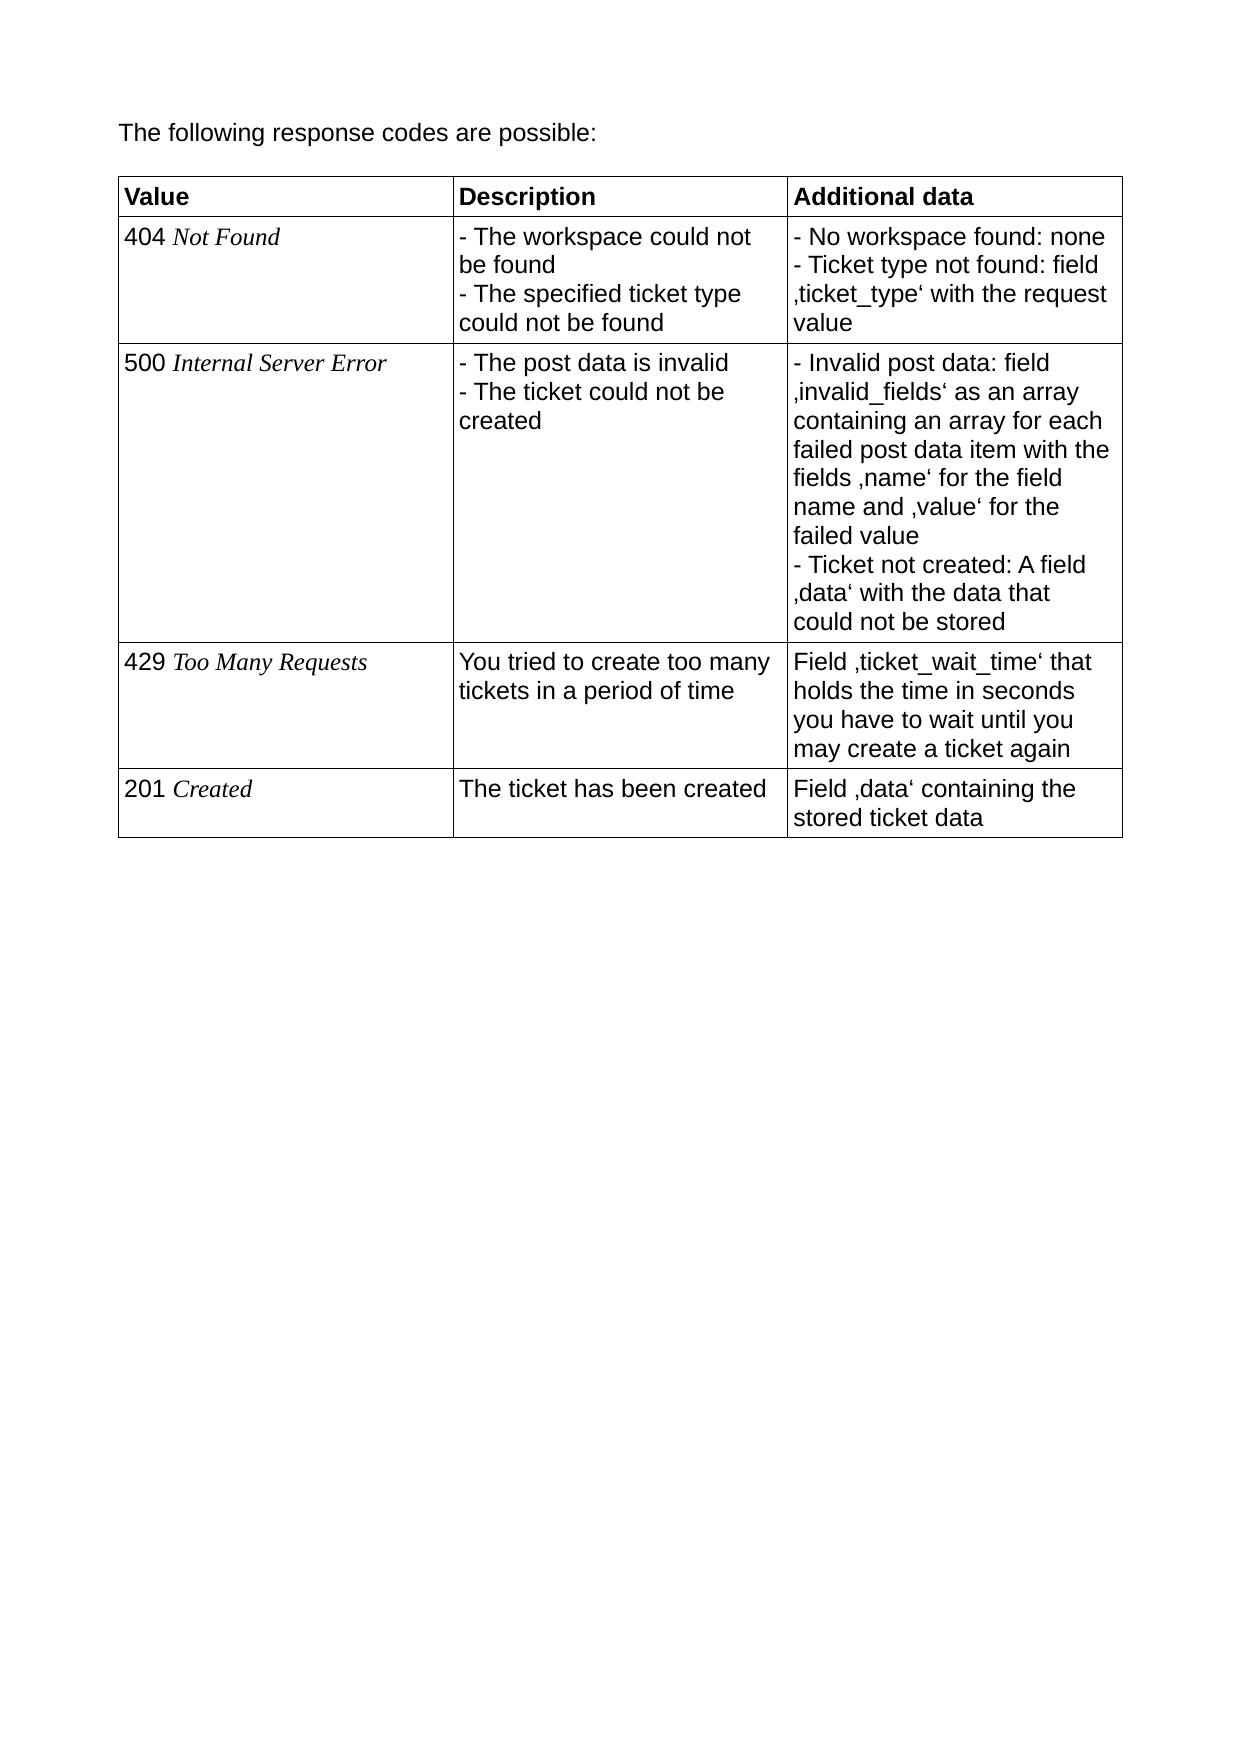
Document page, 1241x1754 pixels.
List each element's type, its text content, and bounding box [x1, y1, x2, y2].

table_header Value [119, 177, 453, 216]
table_cell 201 Created [119, 769, 453, 837]
table_cell - Invalid post data: field ‚invalid_fields‘ as an array containing an array for each failed post data item with the fields ‚name‘ for the field name and ‚value‘ for the failed value - Ticket not created: A field ‚data‘ with the data that could not be stored [788, 344, 1122, 642]
table_cell 404 Not Found [119, 217, 453, 342]
table_cell - The post data is invalid - The ticket could not be created [454, 344, 787, 642]
table_header Additional data [788, 177, 1122, 216]
table_cell 500 Internal Server Error [119, 344, 453, 642]
table_cell - No workspace found: none - Ticket type not found: field ‚ticket_type‘ with the request value [788, 217, 1122, 342]
table_cell Field ‚ticket_wait_time‘ that holds the time in seconds you have to wait until you may create a ticket again [788, 643, 1122, 768]
table_cell The ticket has been created [454, 769, 787, 837]
table_header Description [454, 177, 787, 216]
text The following response codes are possible: [118, 118, 1122, 147]
table_cell - The workspace could not be found - The specified ticket type could not be found [454, 217, 787, 342]
table_cell 429 Too Many Requests [119, 643, 453, 768]
table_cell You tried to create too many tickets in a period of time [454, 643, 787, 768]
table_cell Field ‚data‘ containing the stored ticket data [788, 769, 1122, 837]
